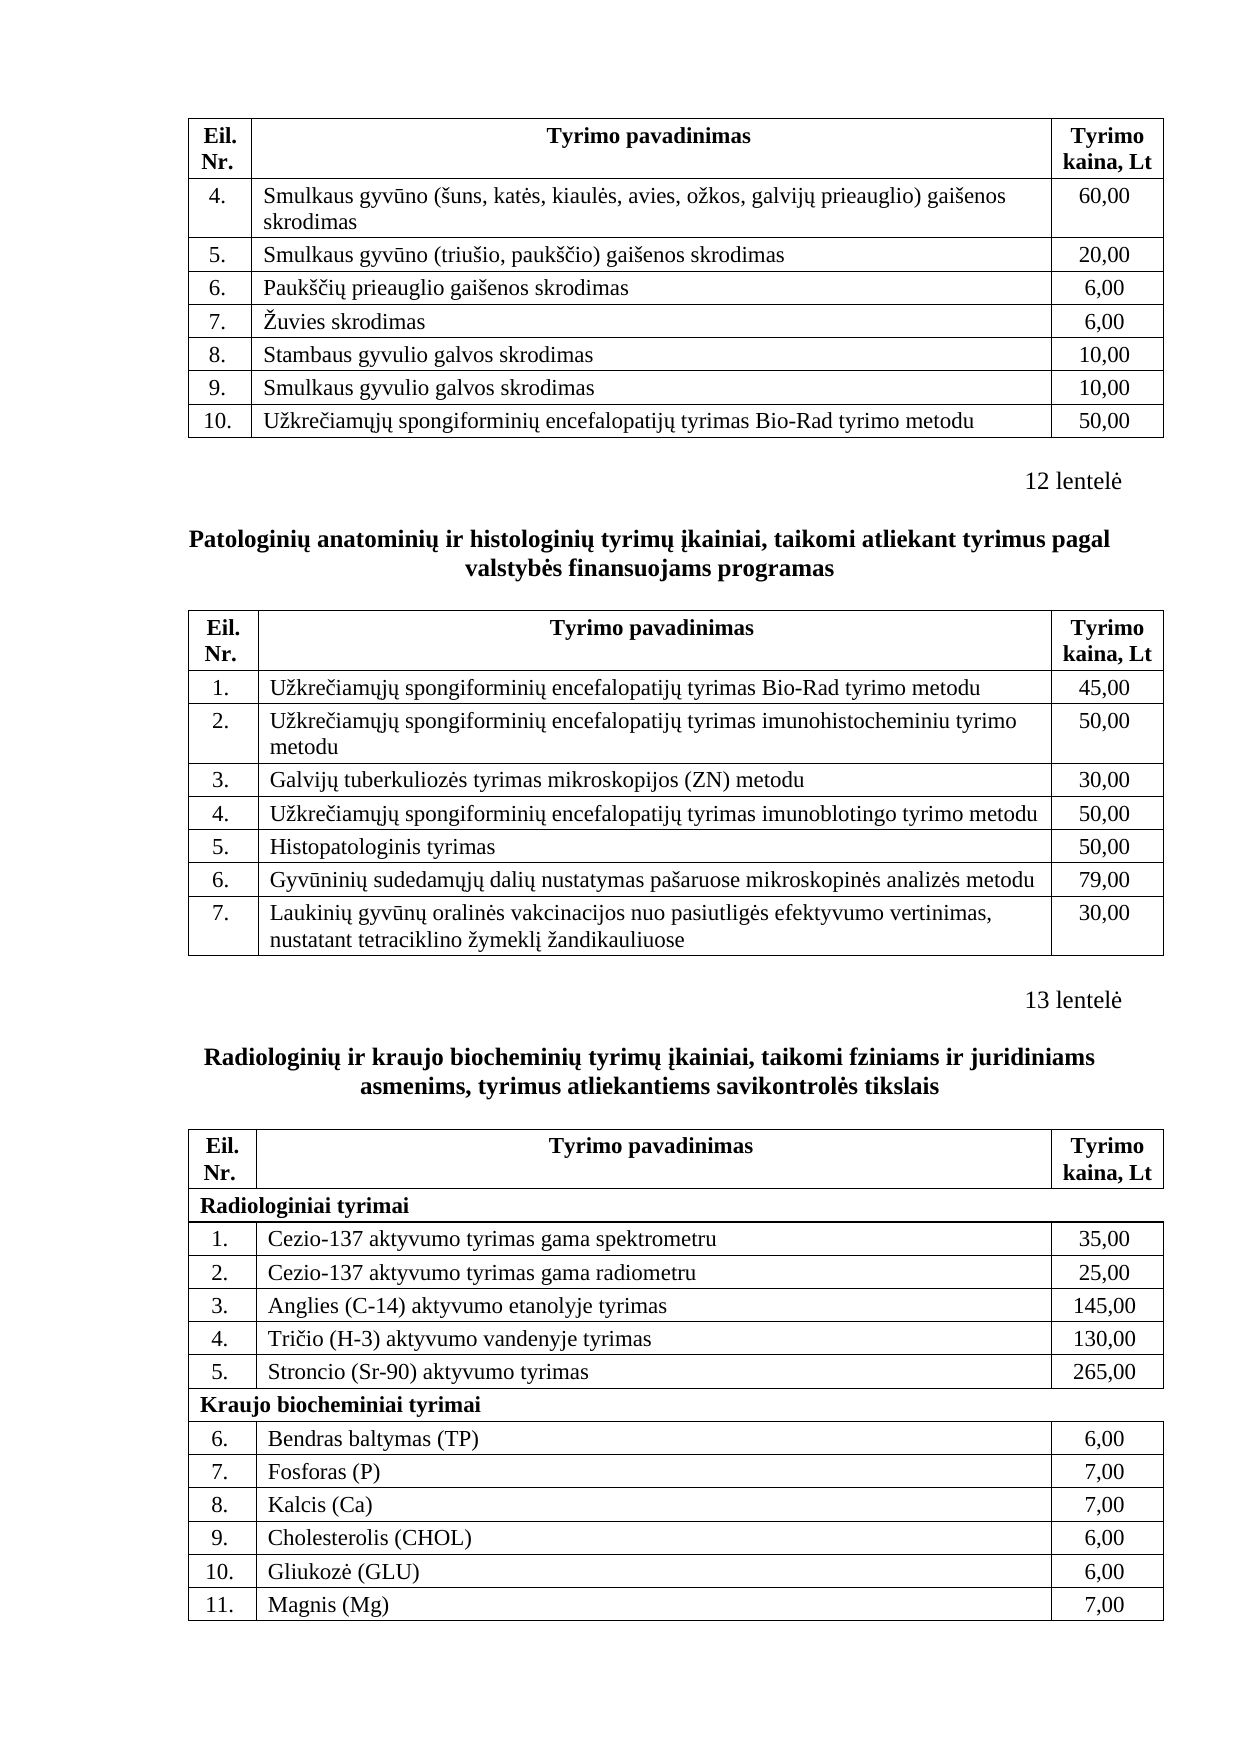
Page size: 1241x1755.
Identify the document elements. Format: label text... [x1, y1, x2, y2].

table_cell Bendras baltymas (TP) [257, 1422, 1051, 1454]
table_cell 130,00 [1052, 1322, 1163, 1354]
table_cell 8. [189, 1488, 256, 1521]
table_header Eil. Nr. [189, 611, 258, 670]
table_header Tyrimo pavadinimas [257, 1130, 1051, 1188]
table_header Tyrimo kaina, Lt [1052, 119, 1163, 178]
table_cell 9. [189, 1522, 256, 1554]
table_cell Smulkaus gyvulio galvos skrodimas [252, 371, 1051, 403]
table_cell 145,00 [1052, 1289, 1163, 1321]
table_cell 4. [189, 1322, 256, 1354]
table_cell Užkrečiamųjų spongiforminių encefalopatijų tyrimas imunoblotingo tyrimo metodu [259, 797, 1051, 829]
table_cell 11. [189, 1588, 256, 1620]
table_cell 1. [189, 671, 258, 703]
table_cell 7. [189, 1455, 256, 1487]
table_cell 5. [189, 830, 258, 862]
table_cell 7. [189, 897, 258, 955]
table_header Eil. Nr. [189, 1130, 256, 1188]
table_cell 7,00 [1052, 1455, 1163, 1487]
table_cell Užkrečiamųjų spongiforminių encefalopatijų tyrimas Bio-Rad tyrimo metodu [252, 405, 1051, 437]
table_cell 50,00 [1052, 830, 1163, 862]
table_cell Stroncio (Sr-90) aktyvumo tyrimas [257, 1355, 1051, 1388]
table_cell Smulkaus gyvūno (šuns, katės, kiaulės, avies, ožkos, galvijų prieauglio) gaišenos skrodimas [252, 179, 1051, 237]
table_header Tyrimo kaina, Lt [1052, 1130, 1163, 1188]
table_cell 6. [189, 863, 258, 896]
table_header Tyrimo pavadinimas [259, 611, 1051, 670]
table_cell Kalcis (Ca) [257, 1488, 1051, 1521]
table_cell Žuvies skrodimas [252, 305, 1051, 337]
table_cell 45,00 [1052, 671, 1163, 703]
table_cell 6,00 [1052, 305, 1163, 337]
table_cell 5. [189, 238, 251, 271]
table_cell 20,00 [1052, 238, 1163, 271]
table_cell 6. [189, 272, 251, 304]
table_cell 4. [189, 797, 258, 829]
table_cell 35,00 [1052, 1223, 1163, 1255]
table_cell 60,00 [1052, 179, 1163, 237]
table_cell 30,00 [1052, 764, 1163, 796]
table_cell 7. [189, 305, 251, 337]
table_cell 50,00 [1052, 405, 1163, 437]
table_cell Galvijų tuberkuliozės tyrimas mikroskopijos (ZN) metodu [259, 764, 1051, 796]
table_cell 2. [189, 1256, 256, 1288]
table_cell 50,00 [1052, 797, 1163, 829]
text Patologinių anatominių ir histologinių tyrimų įkainiai, taikomi atliekant tyrimus pagal valstybės finansuojams programas [177, 524, 1122, 581]
table_cell 6,00 [1052, 1522, 1163, 1554]
table_cell 7,00 [1052, 1588, 1163, 1620]
table_cell 50,00 [1052, 704, 1163, 763]
table_cell Anglies (C-14) aktyvumo etanolyje tyrimas [257, 1289, 1051, 1321]
table_cell 8. [189, 338, 251, 370]
table_cell 6,00 [1052, 272, 1163, 304]
table_cell 3. [189, 764, 258, 796]
table_cell Radiologiniai tyrimai [189, 1189, 1163, 1221]
table_cell 6,00 [1052, 1555, 1163, 1587]
table_cell 10. [189, 405, 251, 437]
table_cell Stambaus gyvulio galvos skrodimas [252, 338, 1051, 370]
text 13 lentelė [177, 985, 1122, 1014]
table_cell 25,00 [1052, 1256, 1163, 1288]
table_cell Užkrečiamųjų spongiforminių encefalopatijų tyrimas imunohistocheminiu tyrimo metodu [259, 704, 1051, 763]
table_cell 265,00 [1052, 1355, 1163, 1388]
table_cell Tričio (H-3) aktyvumo vandenyje tyrimas [257, 1322, 1051, 1354]
table_cell Cezio-137 aktyvumo tyrimas gama radiometru [257, 1256, 1051, 1288]
table_cell Histopatologinis tyrimas [259, 830, 1051, 862]
text Radiologinių ir kraujo biocheminių tyrimų įkainiai, taikomi fziniams ir juridiniams asmenims, tyrimus atliekantiems savikontrolės tikslais [177, 1042, 1122, 1100]
table_cell 5. [189, 1355, 256, 1388]
table_header Eil. Nr. [189, 119, 251, 178]
table_cell Gyvūninių sudedamųjų dalių nustatymas pašaruose mikroskopinės analizės metodu [259, 863, 1051, 896]
table_cell Cezio-137 aktyvumo tyrimas gama spektrometru [257, 1223, 1051, 1255]
table_cell 9. [189, 371, 251, 403]
text 12 lentelė [177, 466, 1122, 495]
table_cell 2. [189, 704, 258, 763]
table_cell 3. [189, 1289, 256, 1321]
table_cell Užkrečiamųjų spongiforminių encefalopatijų tyrimas Bio-Rad tyrimo metodu [259, 671, 1051, 703]
table_cell Paukščių prieauglio gaišenos skrodimas [252, 272, 1051, 304]
table_header Tyrimo kaina, Lt [1052, 611, 1163, 670]
table_cell 79,00 [1052, 863, 1163, 896]
table_cell 10. [189, 1555, 256, 1587]
table_cell 1. [189, 1223, 256, 1255]
table_cell 6,00 [1052, 1422, 1163, 1454]
table_cell 4. [189, 179, 251, 237]
table_cell Fosforas (P) [257, 1455, 1051, 1487]
table_cell Smulkaus gyvūno (triušio, paukščio) gaišenos skrodimas [252, 238, 1051, 271]
table_cell Kraujo biocheminiai tyrimai [189, 1389, 1163, 1421]
table_cell 6. [189, 1422, 256, 1454]
table_cell 7,00 [1052, 1488, 1163, 1521]
table_header Tyrimo pavadinimas [252, 119, 1051, 178]
table_cell Magnis (Mg) [257, 1588, 1051, 1620]
table_cell 10,00 [1052, 338, 1163, 370]
table_cell Laukinių gyvūnų oralinės vakcinacijos nuo pasiutligės efektyvumo vertinimas, nustatant tetraciklino žymeklį žandikauliuose [259, 897, 1051, 955]
table_cell Cholesterolis (CHOL) [257, 1522, 1051, 1554]
table_cell Gliukozė (GLU) [257, 1555, 1051, 1587]
table_cell 30,00 [1052, 897, 1163, 955]
table_cell 10,00 [1052, 371, 1163, 403]
